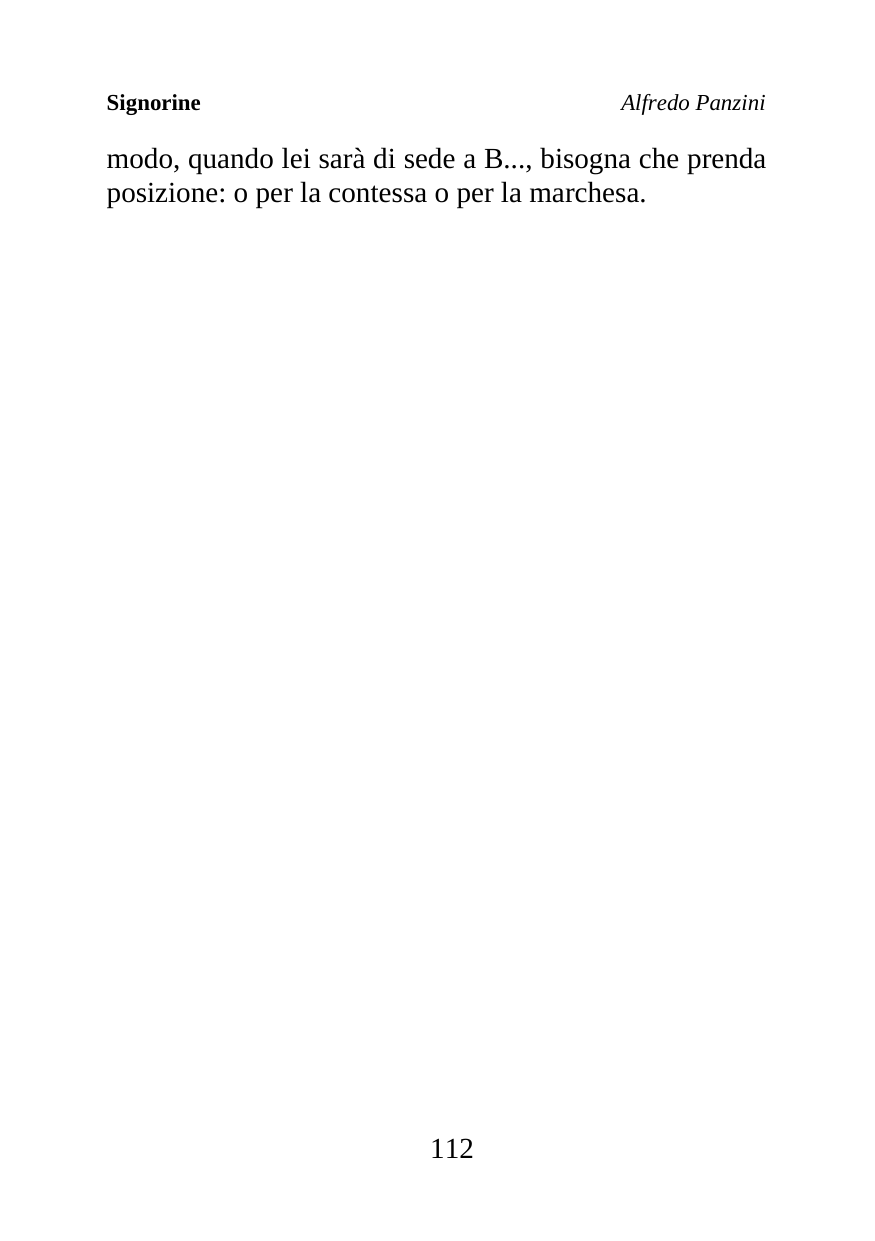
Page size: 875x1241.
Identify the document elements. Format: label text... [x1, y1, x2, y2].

text modo, quando lei sarà di sede a B..., bisogna che prenda posizione: o per la contessa o per la marchesa. [106, 141, 768, 208]
